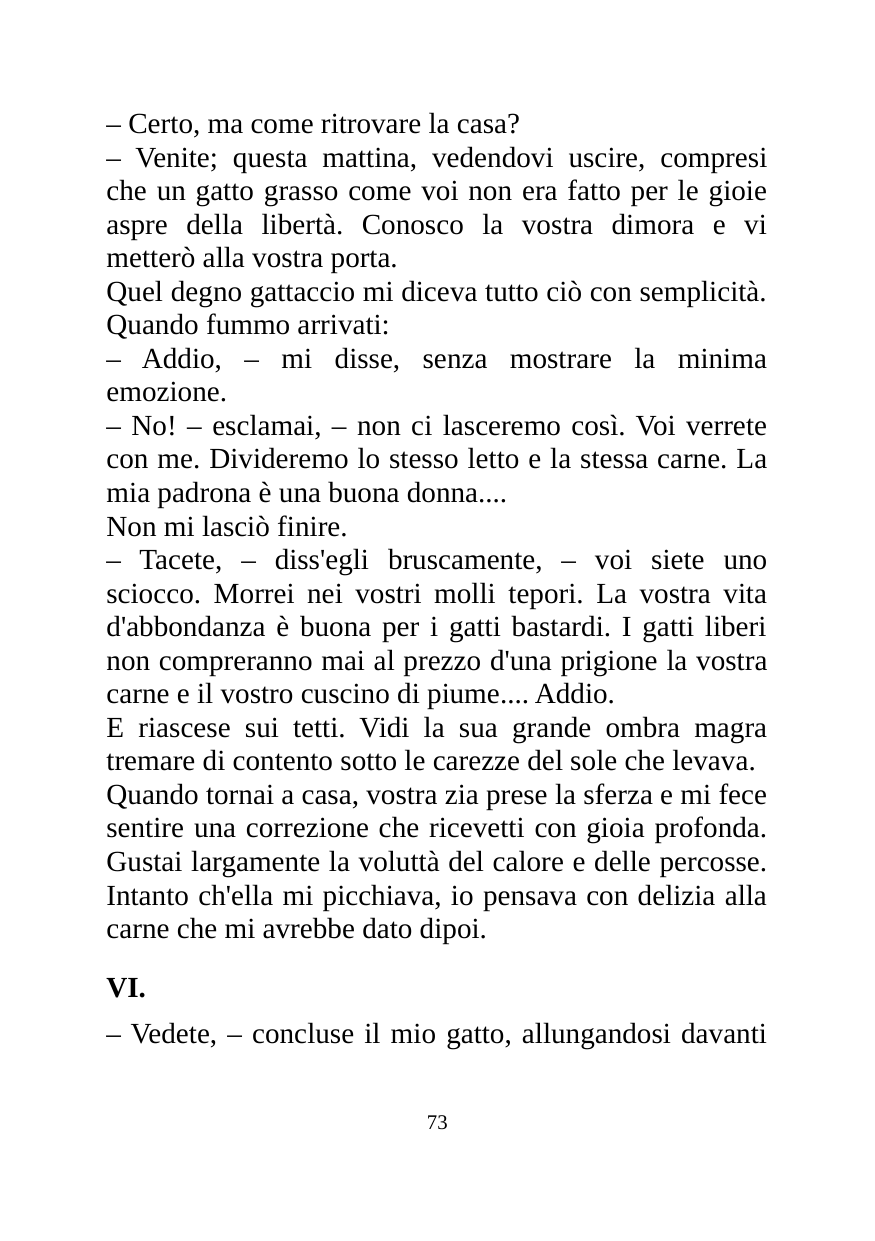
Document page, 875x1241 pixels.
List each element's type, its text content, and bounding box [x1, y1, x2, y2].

text – Certo, ma come ritrovare la casa? [106, 106, 768, 140]
text – Tacete, – diss'egli bruscamente, – voi siete uno sciocco. Morrei nei vostri molli tepori. La vostra vita d'abbondanza è buona per i gatti bastardi. I gatti liberi non compreranno mai al prezzo d'una prigione la vostra carne e il vostro cuscino di piume.... Addio. [106, 542, 768, 710]
subtitle VI. [106, 970, 768, 1003]
text Non mi lasciò finire. [106, 509, 768, 542]
text E riascese sui tetti. Vidi la sua grande ombra magra tremare di contento sotto le carezze del sole che levava. [106, 710, 768, 777]
text – Addio, – mi disse, senza mostrare la minima emozione. [106, 341, 768, 408]
text – Vedete, – concluse il mio gatto, allungandosi davanti [106, 1016, 768, 1049]
text Quando tornai a casa, vostra zia prese la sferza e mi fece sentire una correzione che ricevetti con gioia profonda. Gustai largamente la voluttà del calore e delle percosse. Intanto ch'ella mi picchiava, io pensava con delizia alla carne che mi avrebbe dato dipoi. [106, 777, 768, 945]
text – Venite; questa mattina, vedendovi uscire, compresi che un gatto grasso come voi non era fatto per le gioie aspre della libertà. Conosco la vostra dimora e vi metterò alla vostra porta. [106, 140, 768, 274]
text Quel degno gattaccio mi diceva tutto ciò con semplicità. Quando fummo arrivati: [106, 274, 768, 341]
text – No! – esclamai, – non ci lasceremo così. Voi verrete con me. Divideremo lo stesso letto e la stessa carne. La mia padrona è una buona donna.... [106, 408, 768, 509]
